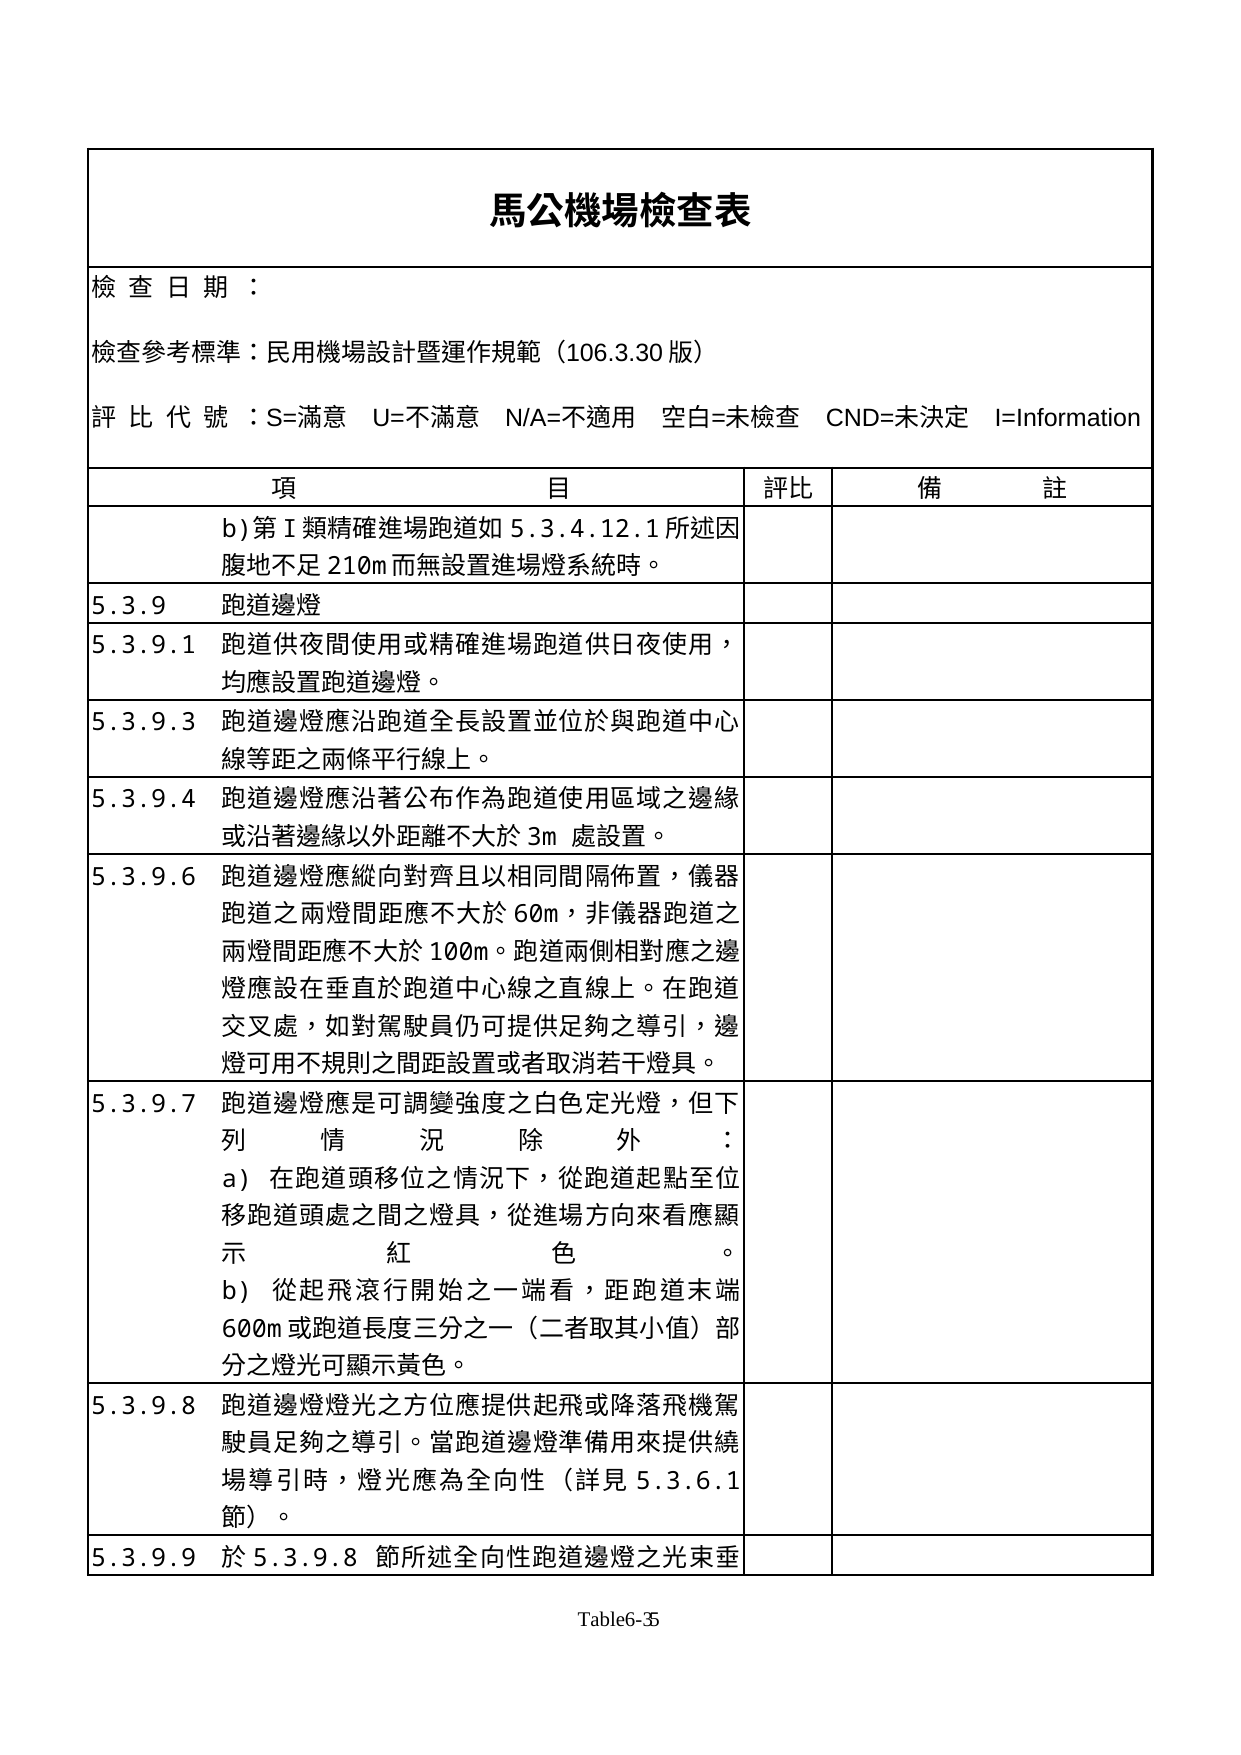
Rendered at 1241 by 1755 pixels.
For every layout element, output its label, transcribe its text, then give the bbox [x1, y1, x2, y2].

table_cell 跑道邊燈應沿跑道全長設置並位於與跑道中心線等距之兩條平行線上。 [219, 701, 743, 776]
table_cell 5.3.9.4 [89, 778, 219, 853]
table_cell [833, 584, 1151, 622]
table_cell 5.3.9.7 [89, 1082, 219, 1382]
table_cell 於5.3.9.8 節所述全向性跑道邊燈之光束垂 [219, 1536, 743, 1574]
table_cell [833, 1536, 1151, 1574]
table_cell [833, 1384, 1151, 1534]
table_cell [745, 1384, 831, 1534]
table_cell 備 註 [833, 469, 1151, 505]
table_cell 5.3.9.8 [89, 1384, 219, 1534]
table_cell 跑道邊燈應是可調變強度之白色定光燈，但下列情況除外： a) 在跑道頭移位之情況下，從跑道起點至位移跑道頭處之間之燈具，從進場方向來看應顯示紅色。 b) 從起飛滾行開始之一端看，距跑道末端600m或跑道長度三分之一（二者取其小值）部分之燈光可顯示黃色。 [219, 1082, 743, 1382]
table_cell 跑道邊燈應沿著公布作為跑道使用區域之邊緣或沿著邊緣以外距離不大於3m 處設置。 [219, 778, 743, 853]
table_cell 評比 [745, 469, 831, 505]
table_cell 5.3.9 [89, 584, 219, 622]
table_cell [745, 1536, 831, 1574]
table_cell [745, 778, 831, 853]
table_cell 跑道供夜間使用或精確進場跑道供日夜使用，均應設置跑道邊燈。 [219, 624, 743, 699]
table_cell 跑道邊燈 [219, 584, 743, 622]
table_cell [833, 624, 1151, 699]
table_cell [745, 507, 831, 582]
table_cell [833, 701, 1151, 776]
table_cell [89, 469, 219, 505]
table_cell [833, 1082, 1151, 1382]
table_cell [745, 584, 831, 622]
table_cell 跑道邊燈燈光之方位應提供起飛或降落飛機駕駛員足夠之導引。當跑道邊燈準備用來提供繞場導引時，燈光應為全向性（詳見5.3.6.1節）。 [219, 1384, 743, 1534]
table_cell [745, 701, 831, 776]
table_cell 項 目 [219, 469, 743, 505]
table_cell 5.3.9.9 [89, 1536, 219, 1574]
table_cell 檢 查 日 期 ： 檢查參考標準：民用機場設計暨運作規範（106.3.30版） 評 比 代 號 ：S=滿意 U=不滿意 N/A=不適用 空白=未檢查 CND=未決定 I=Information [89, 268, 1151, 467]
table_cell 5.3.9.6 [89, 855, 219, 1080]
table_cell 5.3.9.1 [89, 624, 219, 699]
table_cell [89, 507, 219, 582]
table_cell [833, 855, 1151, 1080]
table_cell [833, 507, 1151, 582]
table_cell 5.3.9.3 [89, 701, 219, 776]
table_cell [745, 855, 831, 1080]
table_header 馬公機場檢查表 [89, 150, 1151, 266]
table_cell b)第I類精確進場跑道如5.3.4.12.1所述因腹地不足210m而無設置進場燈系統時。 [219, 507, 743, 582]
table_cell [833, 778, 1151, 853]
table_cell [745, 1082, 831, 1382]
table_cell [745, 624, 831, 699]
table_cell 跑道邊燈應縱向對齊且以相同間隔佈置，儀器跑道之兩燈間距應不大於60m，非儀器跑道之兩燈間距應不大於100m。跑道兩側相對應之邊燈應設在垂直於跑道中心線之直線上。在跑道交叉處，如對駕駛員仍可提供足夠之導引，邊燈可用不規則之間距設置或者取消若干燈具。 [219, 855, 743, 1080]
